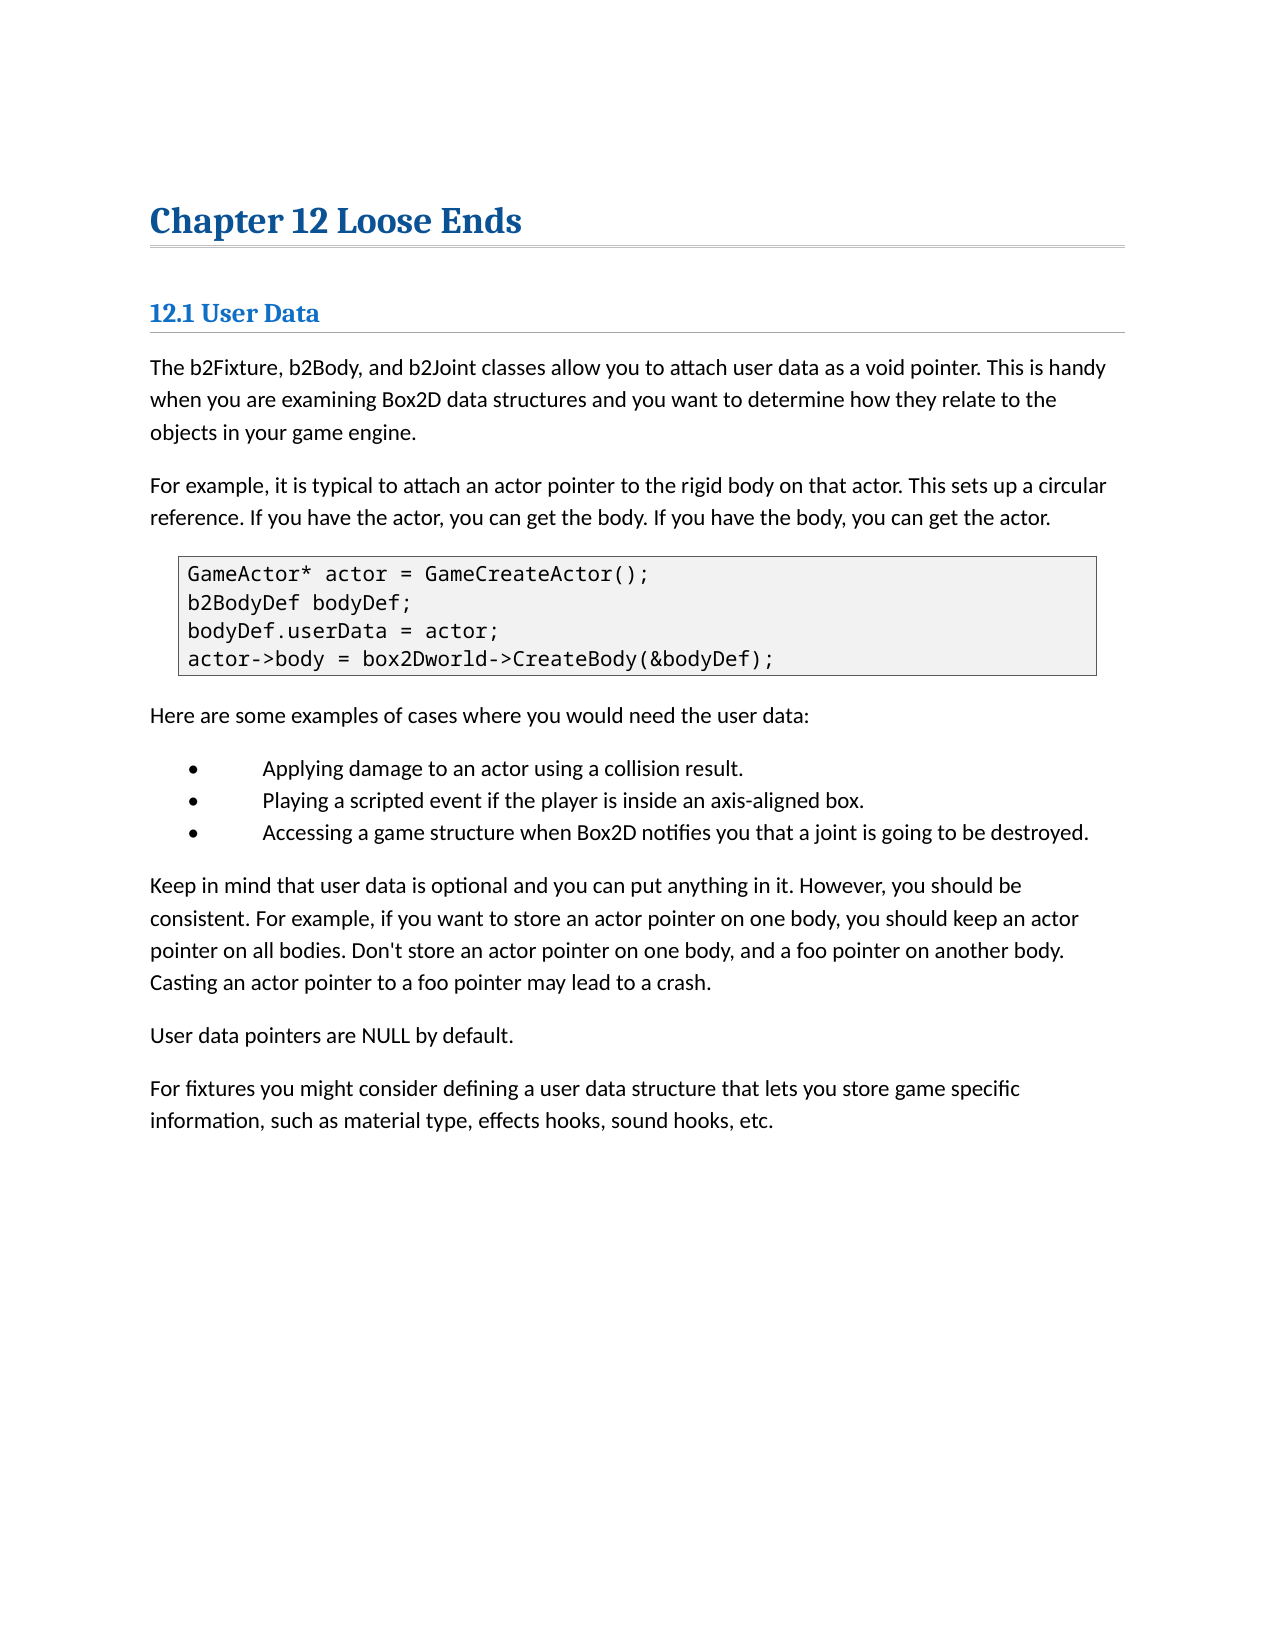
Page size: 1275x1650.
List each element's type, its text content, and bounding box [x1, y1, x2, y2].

list Accessing a game structure when Box2D notifies you that a joint is going to be destroyed. [187, 818, 1125, 846]
subtitle User Data [150, 298, 1125, 332]
text User data pointers are NULL by default. [150, 1021, 1125, 1049]
text Keep in mind that user data is optional and you can put anything in it. However, you should be consistent. For example, if you want to store an actor pointer on one body, you should keep an actor pointer on all bodies. Don't store an actor pointer on one body, and a foo pointer on another body. Casting an actor pointer to a foo pointer may lead to a crash. [150, 871, 1125, 996]
text The b2Fixture, b2Body, and b2Joint classes allow you to attach user data as a void pointer. This is handy when you are examining Box2D data structures and you want to determine how they relate to the objects in your game engine. [150, 353, 1125, 446]
text actor->body = box2Dworld->CreateBody(&bodyDef); [179, 641, 1096, 675]
subtitle Loose Ends [150, 200, 1125, 245]
text GameActor* actor = GameCreateActor(); [179, 557, 1096, 584]
text b2BodyDef bodyDef; [179, 584, 1096, 613]
list Applying damage to an actor using a collision result. [187, 754, 1125, 782]
list Playing a scripted event if the player is inside an axis-aligned box. [187, 786, 1125, 814]
text For fixtures you might consider defining a user data structure that lets you store game specific information, such as material type, effects hooks, sound hooks, etc. [150, 1074, 1125, 1134]
text For example, it is typical to attach an actor pointer to the rigid body on that actor. This sets up a circular reference. If you have the actor, you can get the body. If you have the body, you can get the actor. [150, 471, 1125, 531]
text bodyDef.userData = actor; [179, 613, 1096, 641]
text Here are some examples of cases where you would need the user data: [150, 701, 1125, 729]
